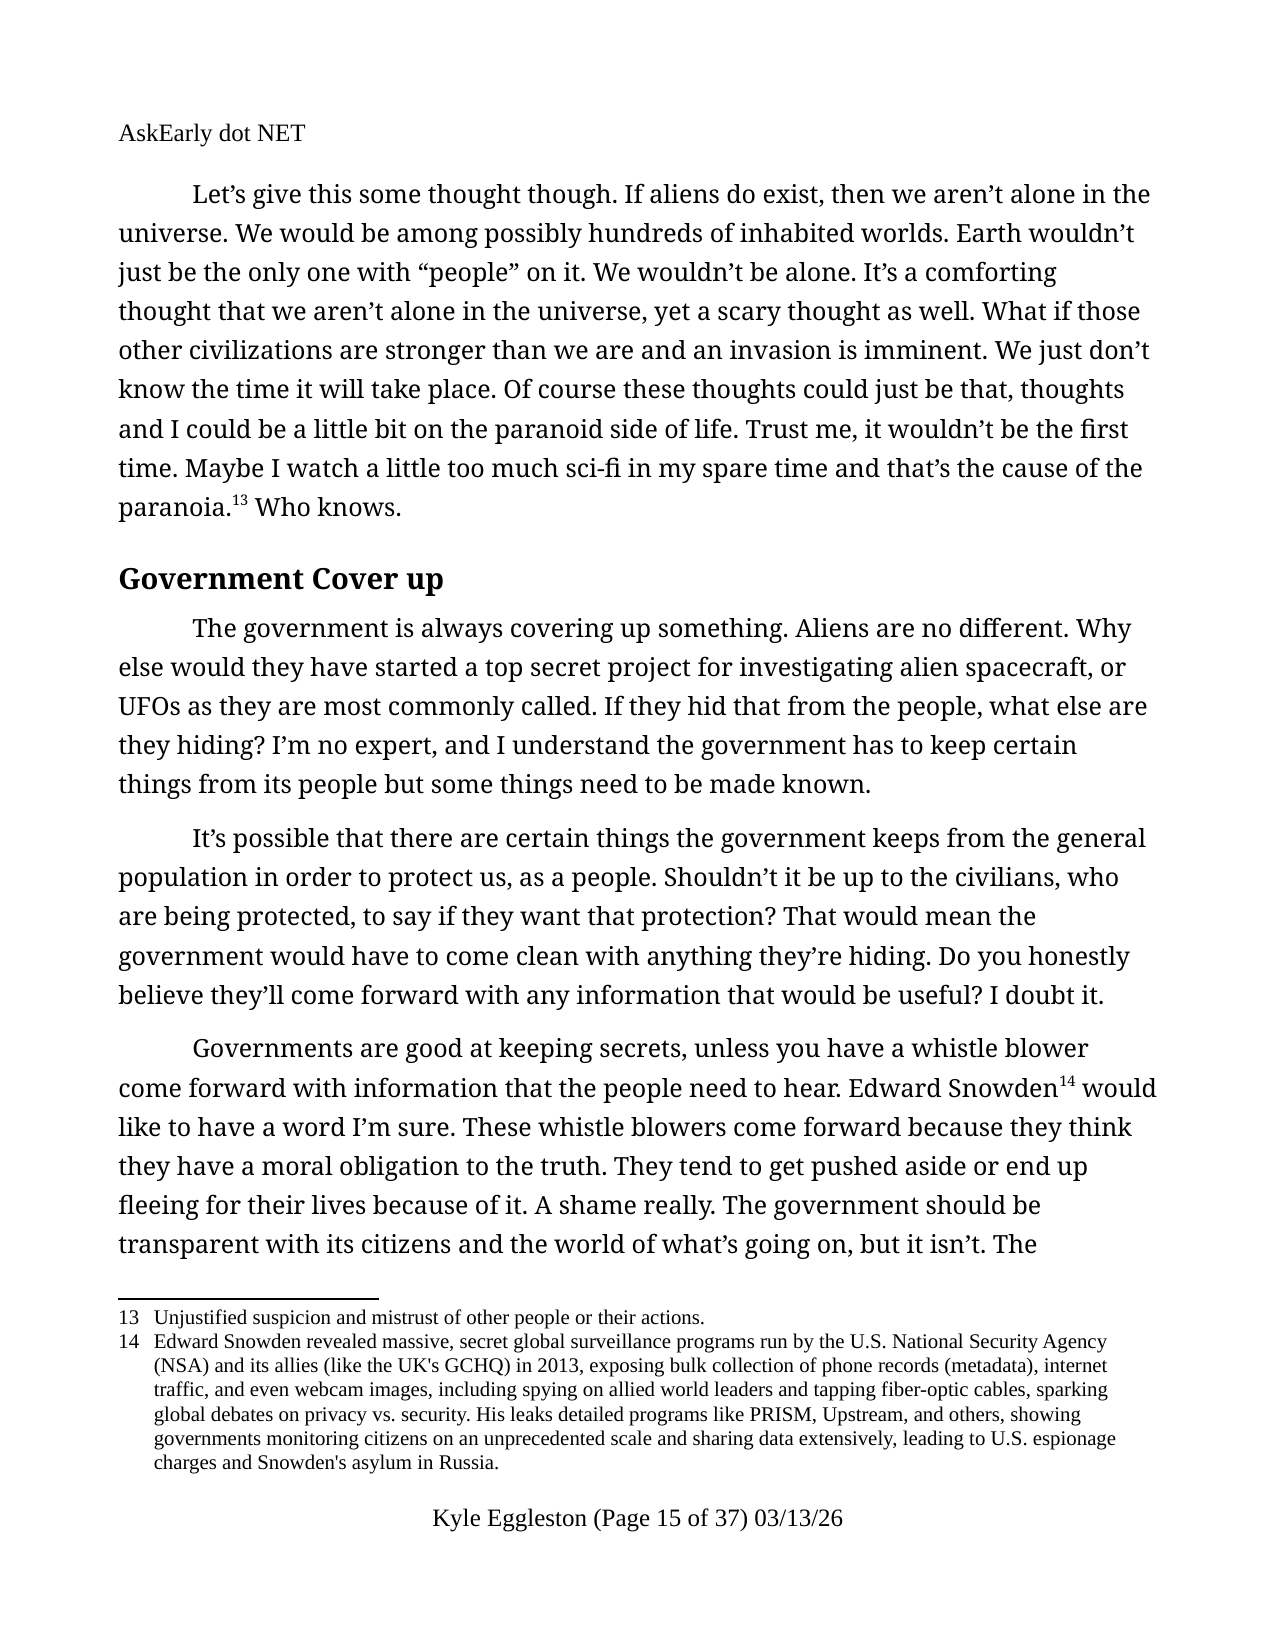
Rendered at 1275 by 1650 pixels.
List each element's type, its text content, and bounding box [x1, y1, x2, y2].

text Let’s give this some thought though. If aliens do exist, then we aren’t alone in the universe. We would be among possibly hundreds of inhabited worlds. Earth wouldn’t just be the only one with “people” on it. We wouldn’t be alone. It’s a comforting thought that we aren’t alone in the universe, yet a scary thought as well. What if those other civilizations are stronger than we are and an invasion is imminent. We just don’t know the time it will take place. Of course these thoughts could just be that, thoughts and I could be a little bit on the paranoid side of life. Trust me, it wouldn’t be the first time. Maybe I watch a little too much sci-fi in my spare time and that’s the cause of the paranoia. Who knows. [118, 176, 1157, 524]
text Governments are good at keeping secrets, unless you have a whistle blower come forward with information that the people need to hear. Edward Snowden would like to have a word I’m sure. These whistle blowers come forward because they think they have a moral obligation to the truth. They tend to get pushed aside or end up fleeing for their lives because of it. A shame really. The government should be transparent with its citizens and the world of what’s going on, but it isn’t. The [118, 1031, 1157, 1261]
subtitle Government Cover up [118, 558, 1157, 598]
text It’s possible that there are certain things the government keeps from the general population in order to protect us, as a people. Shouldn’t it be up to the civilians, who are being protected, to say if they want that protection? That would mean the government would have to come clean with anything they’re hiding. Do you honestly believe they’ll come forward with any information that would be useful? I doubt it. [118, 821, 1157, 1011]
text The government is always covering up something. Aliens are no different. Why else would they have started a top secret project for investigating alien spacecraft, or UFOs as they are most commonly called. If they hid that from the people, what else are they hiding? I’m no expert, and I understand the government has to keep certain things from its people but some things need to be made known. [118, 610, 1157, 801]
text Edward Snowden revealed massive, secret global surveillance programs run by the U.S. National Security Agency (NSA) and its allies (like the UK's GCHQ) in 2013, exposing bulk collection of phone records (metadata), internet traffic, and even webcam images, including spying on allied world leaders and tapping fiber-optic cables, sparking global debates on privacy vs. security. His leaks detailed programs like PRISM, Upstream, and others, showing governments monitoring citizens on an unprecedented scale and sharing data extensively, leading to U.S. espionage charges and Snowden's asylum in Russia. [118, 1329, 1157, 1474]
text Unjustified suspicion and mistrust of other people or their actions. [118, 1305, 1157, 1329]
